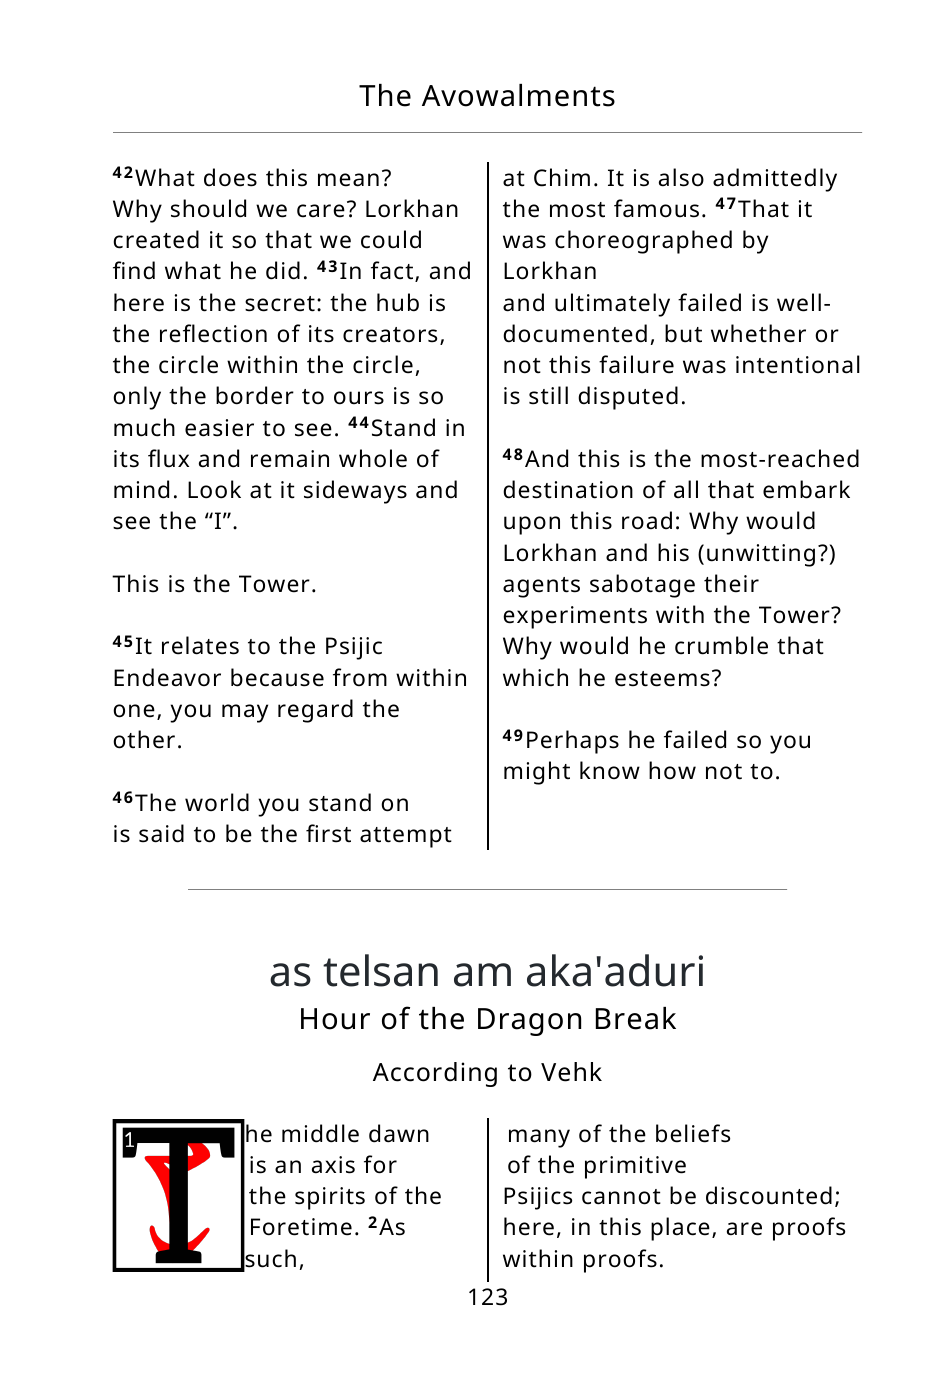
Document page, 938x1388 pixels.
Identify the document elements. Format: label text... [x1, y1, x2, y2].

text Hour of the Dragon Break [112, 998, 862, 1038]
text of the primitive [502, 1149, 862, 1180]
text he middle dawn [112, 1118, 472, 1149]
subtitle as telsan am aka'aduri [112, 942, 862, 998]
text According to Vehk [112, 1055, 862, 1089]
text 46The world you stand on is said to be the first attempt [112, 787, 472, 849]
text Foretime. 2As such, [112, 1211, 472, 1274]
text many of the beliefs [502, 1118, 862, 1149]
text 42What does this mean? Why should we care? Lorkhan created it so that we could find what he did. 43In fact, and here is the secret: the hub is the reflection of its creators, the circle within the circle, only the border to ours is so much easier to see. 44Stand in its flux and remain whole of mind. Look at it sideways and see the “I”. [112, 162, 472, 537]
text 49Perhaps he failed so you might know how not to. [502, 724, 862, 787]
text 45It relates to the Psijic Endeavor because from within one, you may regard the other. [112, 630, 472, 755]
text at Chim. It is also admittedly the most famous. 47That it was choreographed by Lorkhan and ultimately failed is well-documented, but whether or not this failure was intentional is still disputed. [502, 162, 862, 412]
text 48And this is the most-reached destination of all that embark upon this road: Why would Lorkhan and his (unwitting?) agents sabotage their experiments with the Tower? Why would he crumble that which he esteems? [502, 443, 862, 693]
text is an axis for [245, 1149, 472, 1180]
text the spirits of the [245, 1180, 472, 1211]
text This is the Tower. [112, 568, 472, 599]
picture [112, 1119, 245, 1272]
text Psijics cannot be discounted; here, in this place, are proofs within proofs. [502, 1180, 862, 1274]
text The Avowalments [112, 75, 862, 115]
